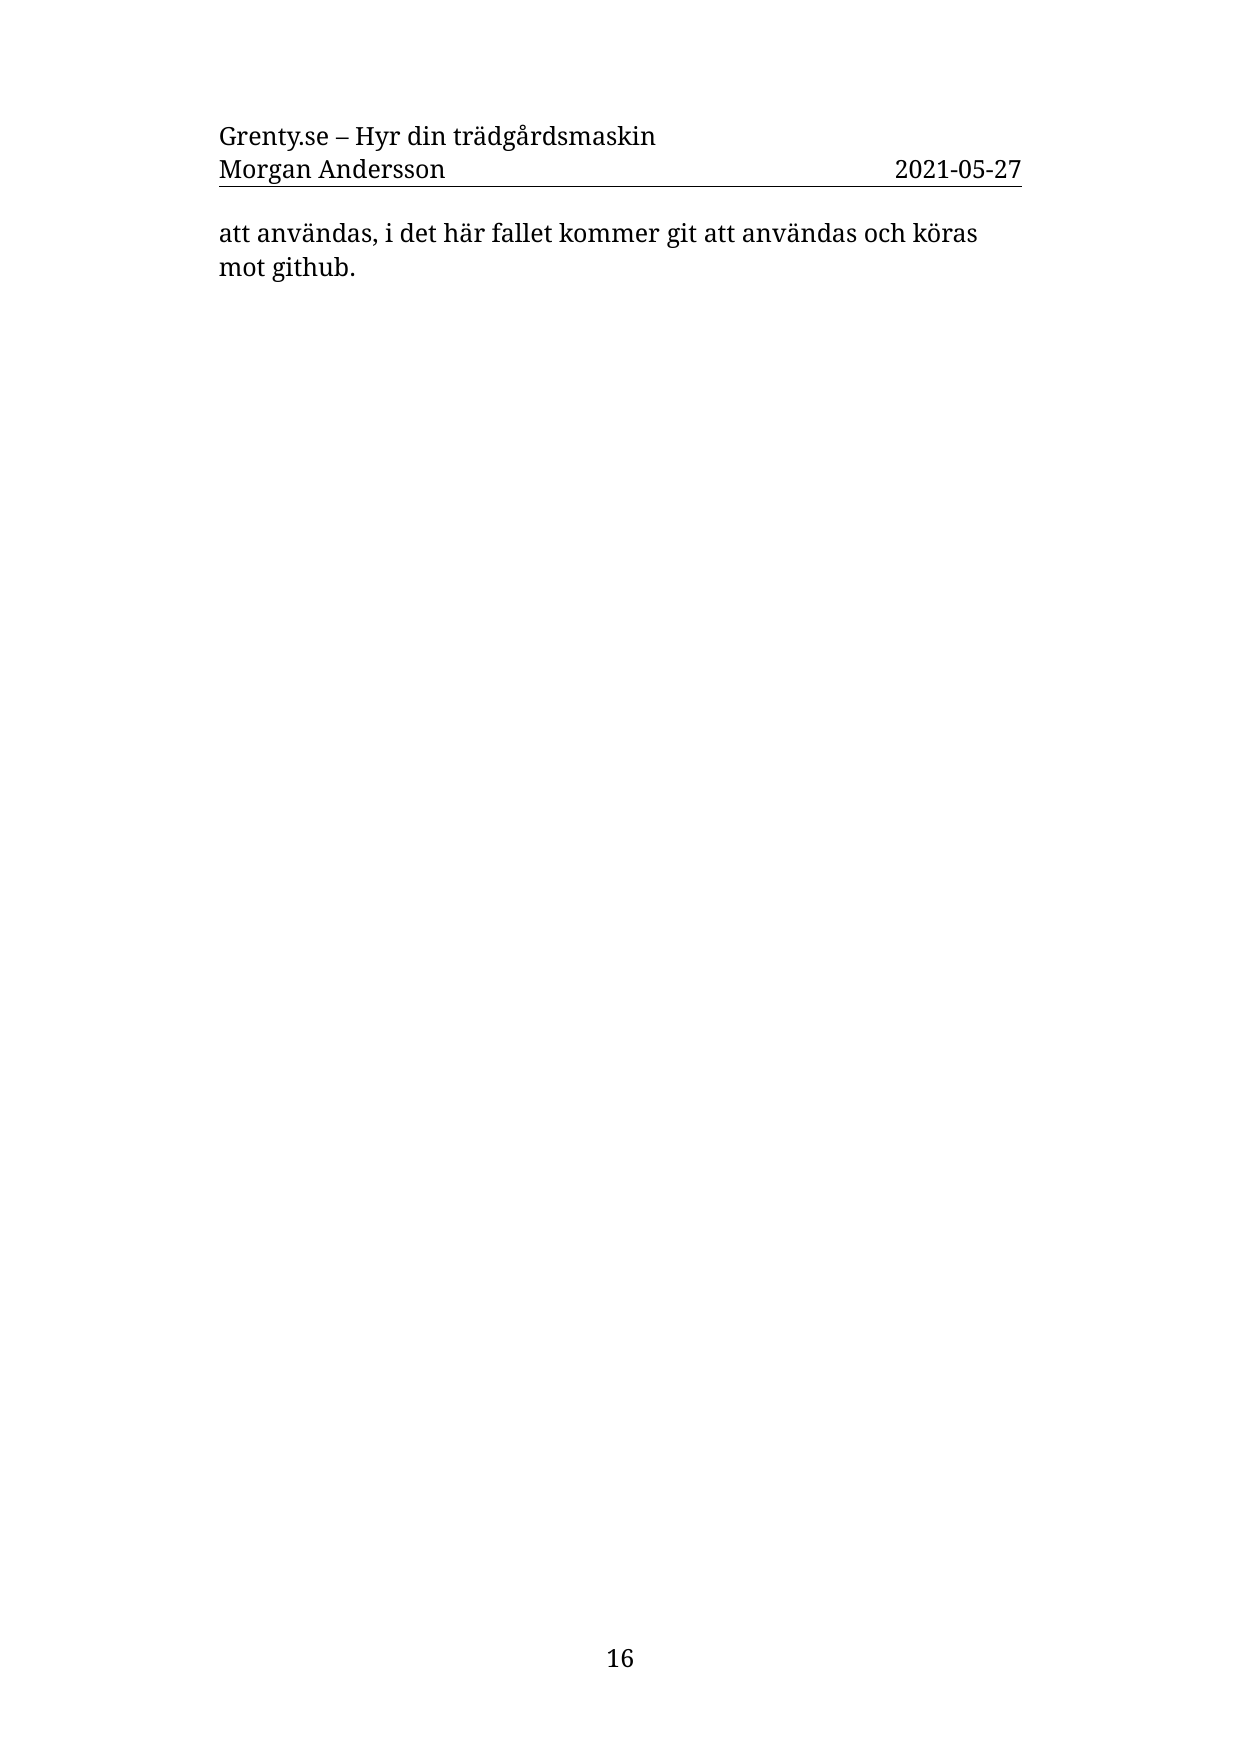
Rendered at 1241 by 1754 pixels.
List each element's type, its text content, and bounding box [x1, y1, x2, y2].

text att användas, i det här fallet kommer git att användas och köras mot github. [218, 216, 1022, 284]
